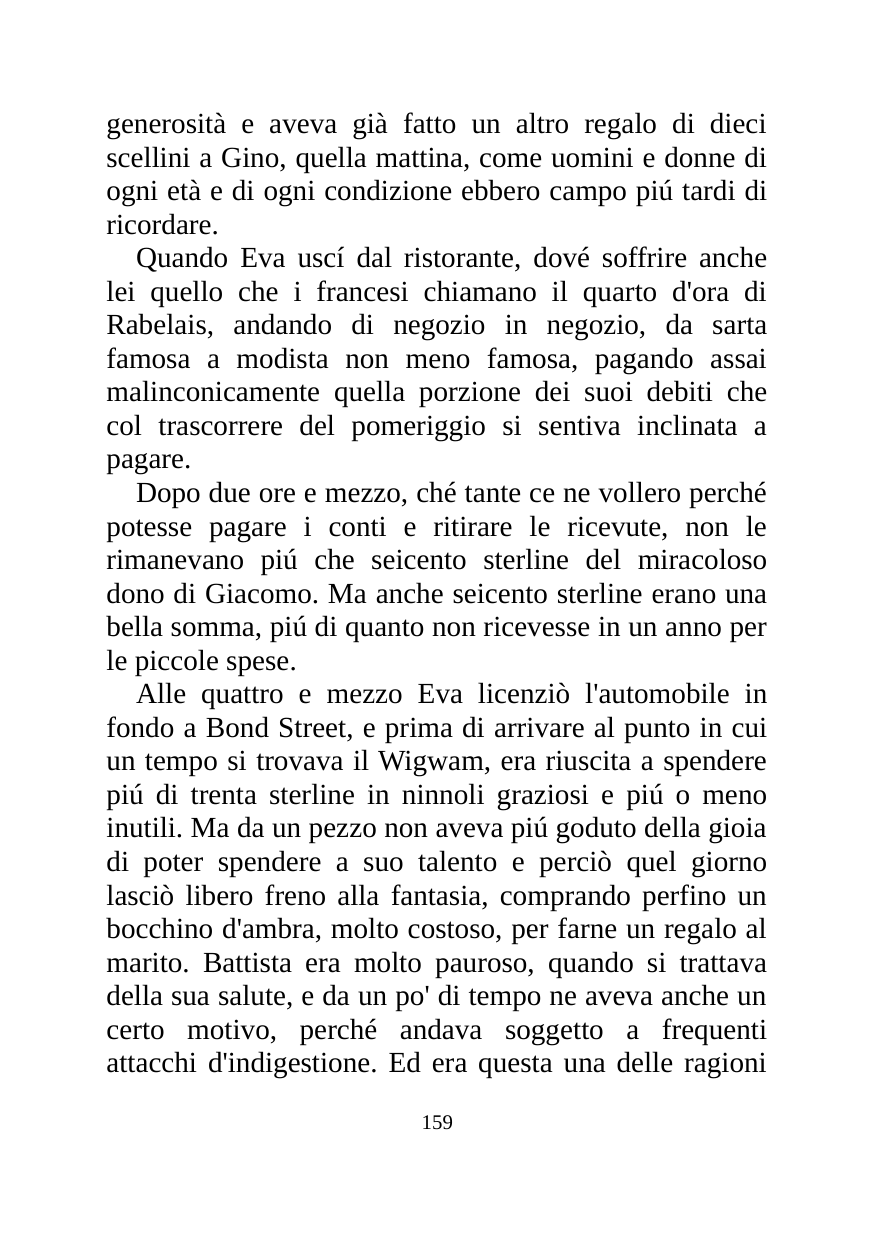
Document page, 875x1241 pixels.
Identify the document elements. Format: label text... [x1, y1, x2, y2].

text Quando Eva uscí dal ristorante, dové soffrire anche lei quello che i francesi chiamano il quarto d'ora di Rabelais, andando di negozio in negozio, da sarta famosa a modista non meno famosa, pagando assai malinconicamente quella porzione dei suoi debiti che col trascorrere del pomeriggio si sentiva inclinata a pagare. [106, 240, 768, 475]
text Dopo due ore e mezzo, ché tante ce ne vollero perché potesse pagare i conti e ritirare le ricevute, non le rimanevano piú che seicento sterline del miracoloso dono di Giacomo. Ma anche seicento sterline erano una bella somma, piú di quanto non ricevesse in un anno per le piccole spese. [106, 475, 768, 676]
text Alle quattro e mezzo Eva licenziò l'automobile in fondo a Bond Street, e prima di arrivare al punto in cui un tempo si trovava il Wigwam, era riuscita a spendere piú di trenta sterline in ninnoli graziosi e piú o meno inutili. Ma da un pezzo non aveva piú goduto della gioia di poter spendere a suo talento e perciò quel giorno lasciò libero freno alla fantasia, comprando perfino un bocchino d'ambra, molto costoso, per farne un regalo al marito. Battista era molto pauroso, quando si trattava della sua salute, e da un po' di tempo ne aveva anche un certo motivo, perché andava soggetto a frequenti attacchi d'indigestione. Ed era questa una delle ragioni [106, 676, 768, 1079]
text generosità e aveva già fatto un altro regalo di dieci scellini a Gino, quella mattina, come uomini e donne di ogni età e di ogni condizione ebbero campo piú tardi di ricordare. [106, 106, 768, 240]
